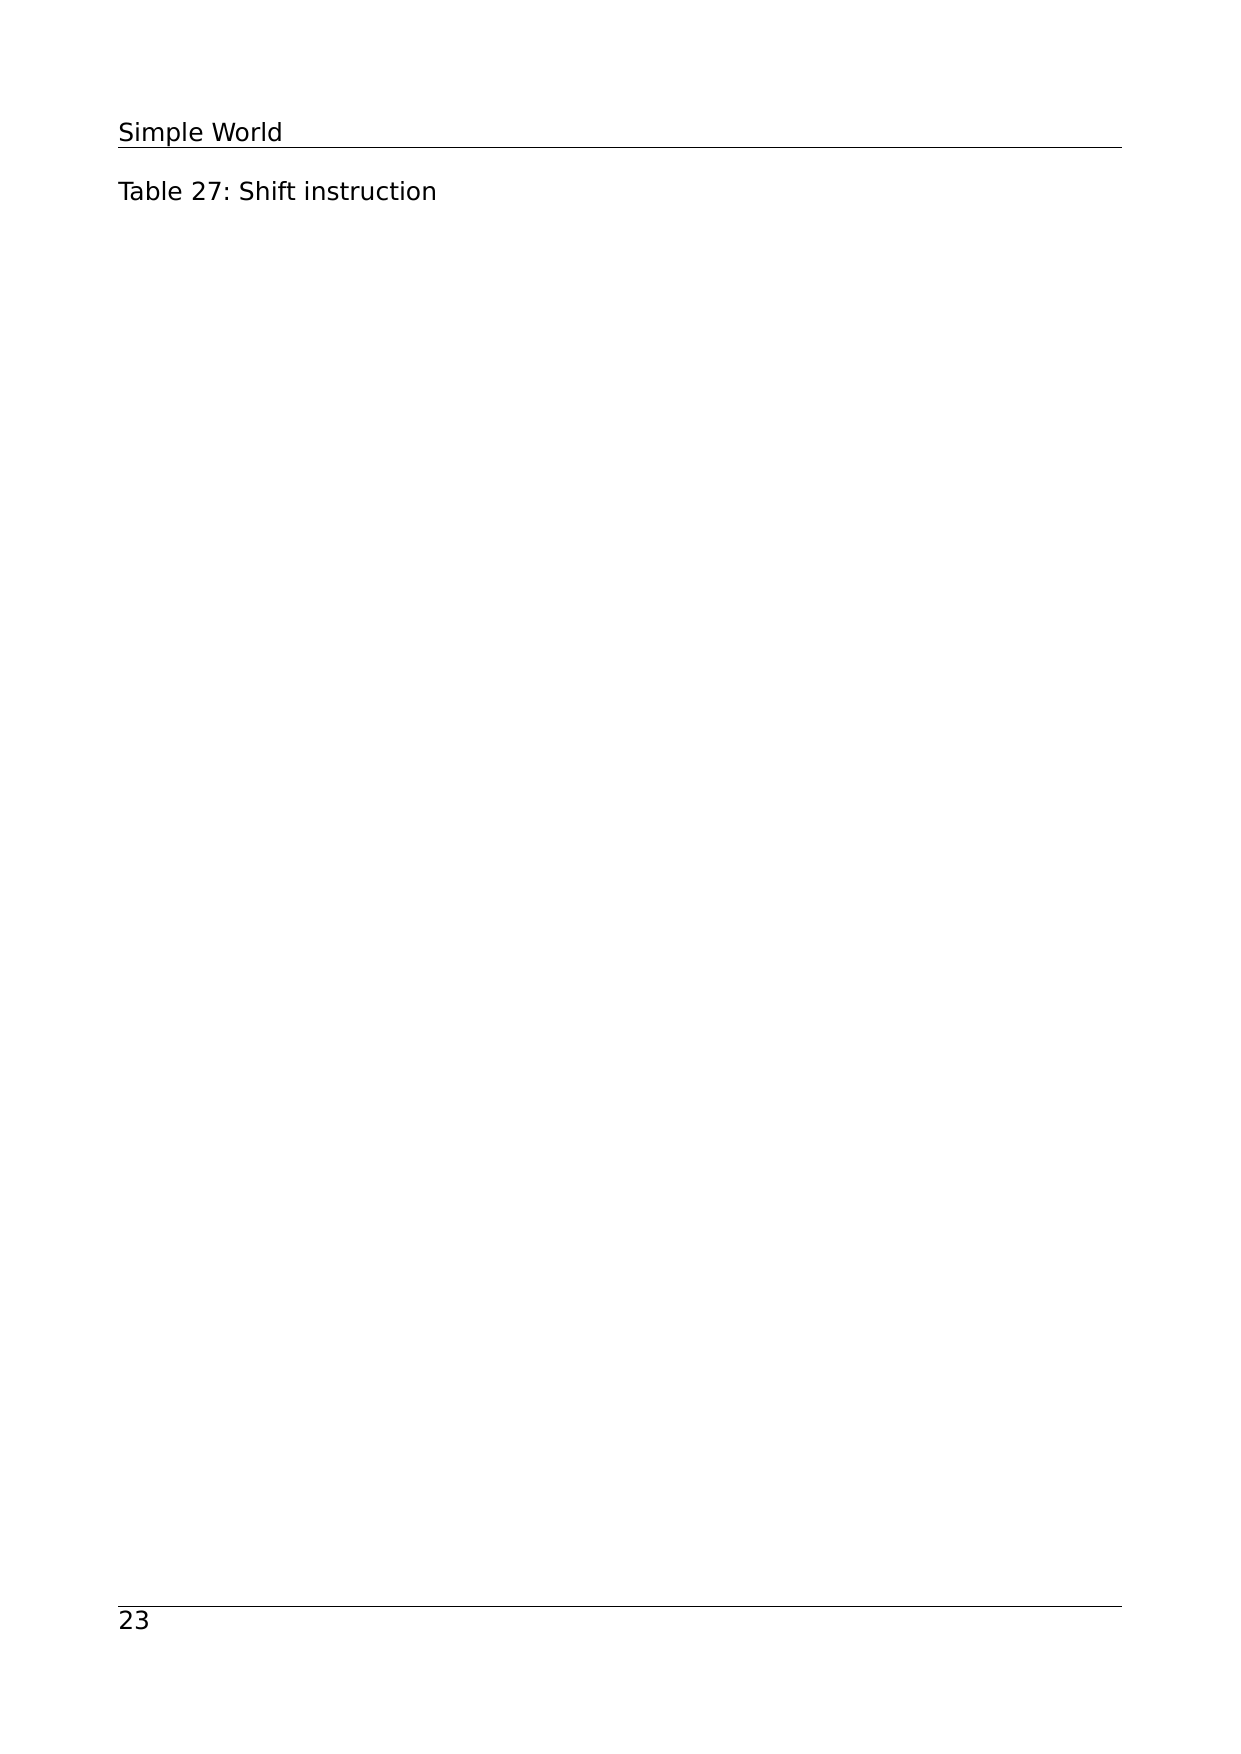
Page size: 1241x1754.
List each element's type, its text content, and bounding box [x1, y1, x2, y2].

text Table 27: Shift instruction [118, 177, 1122, 206]
